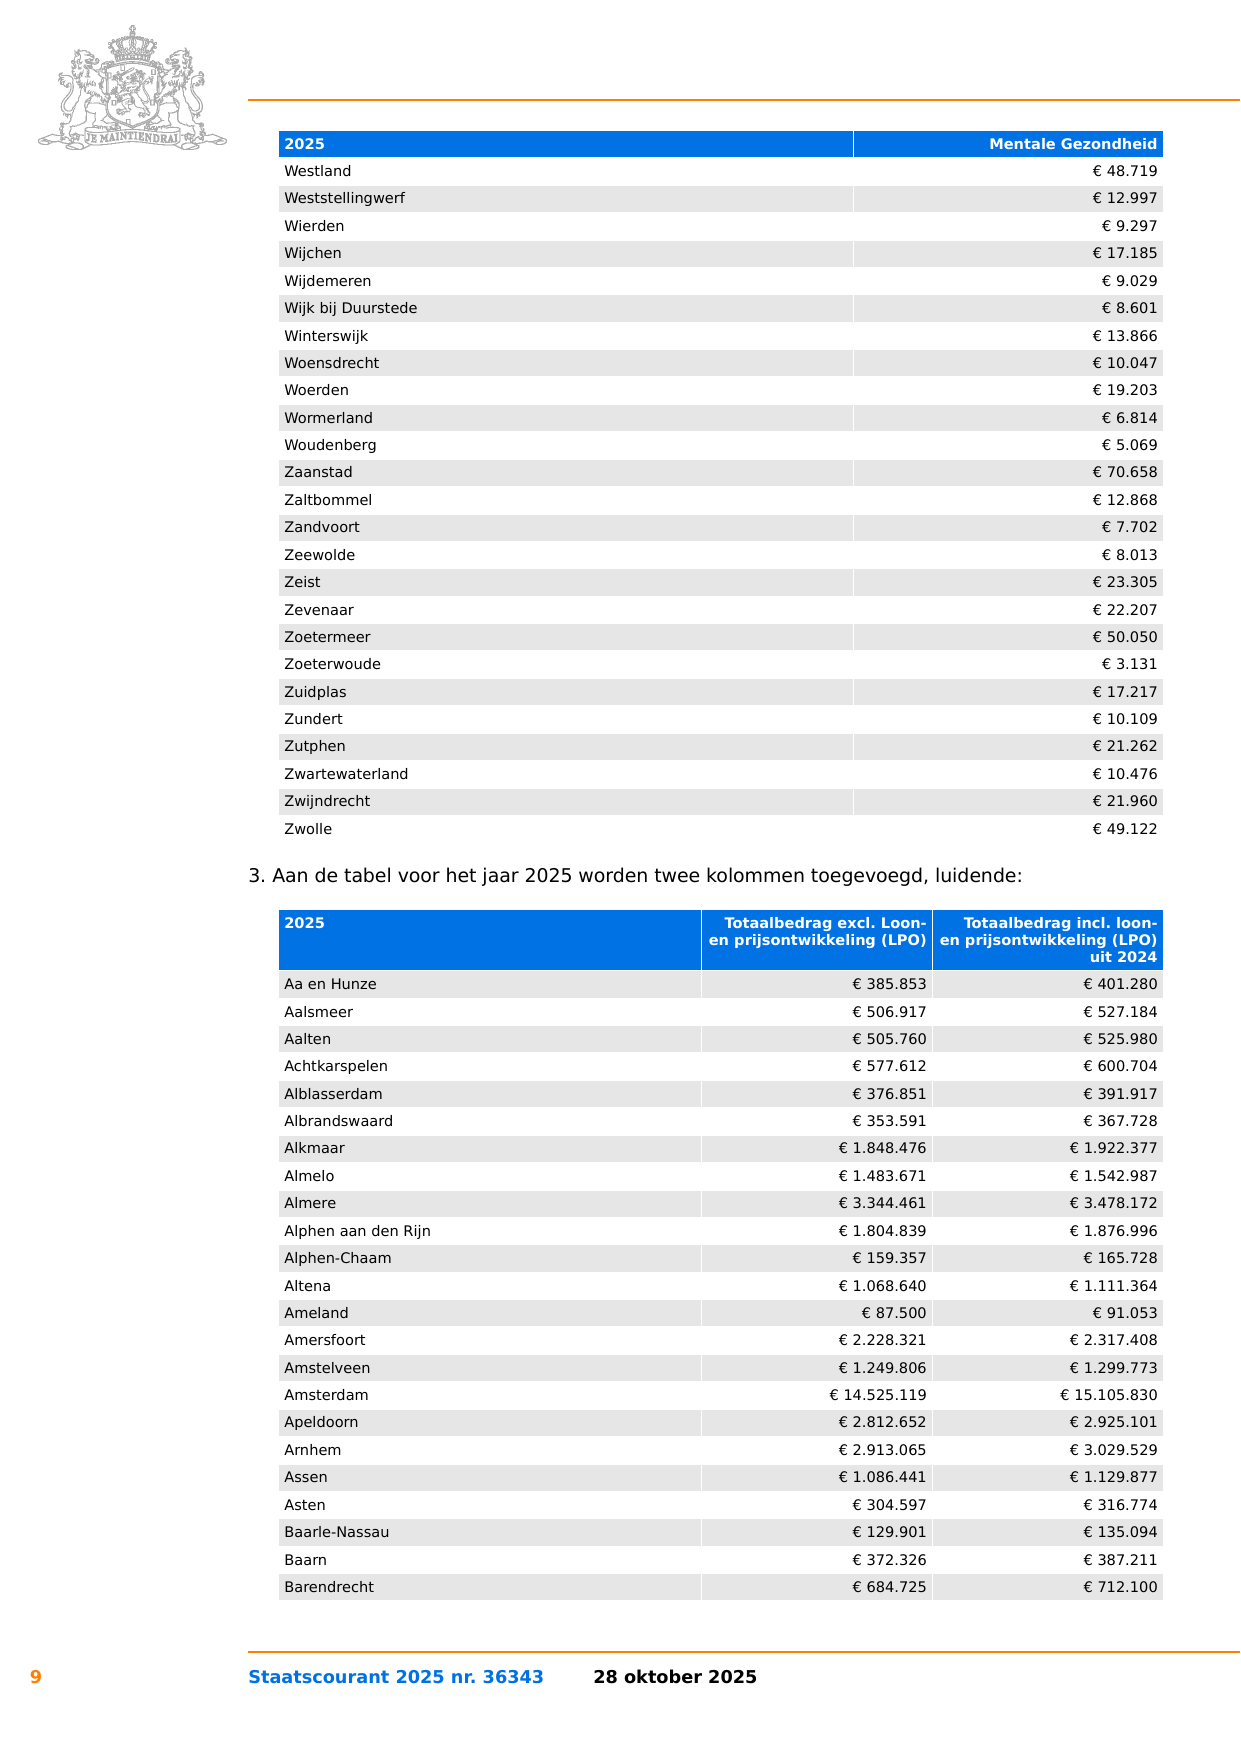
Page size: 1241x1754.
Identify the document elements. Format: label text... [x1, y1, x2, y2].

table_header Mentale Gezondheid [854, 131, 1163, 157]
table_header 2025 [279, 910, 701, 970]
table_cell Zuidplas [279, 679, 853, 705]
table_cell Almelo [279, 1163, 701, 1189]
table_cell € 21.960 [854, 789, 1163, 815]
table_cell Wormerland [279, 405, 853, 431]
table_cell Amersfoort [279, 1328, 701, 1354]
table_cell € 70.658 [854, 460, 1163, 486]
table_cell € 48.719 [854, 158, 1163, 185]
table_cell € 2.812.652 [702, 1410, 932, 1436]
table_cell Woerden [279, 378, 853, 404]
table_cell € 505.760 [702, 1026, 932, 1052]
table_cell € 3.029.529 [933, 1437, 1163, 1463]
table_cell Wijchen [279, 241, 853, 267]
table_cell Barendrecht [279, 1574, 701, 1600]
table_cell € 159.357 [702, 1245, 932, 1272]
table_cell € 8.013 [854, 542, 1163, 568]
table_cell Winterswijk [279, 323, 853, 349]
table_cell Alphen aan den Rijn [279, 1218, 701, 1244]
table_cell € 385.853 [702, 971, 932, 998]
table_cell € 1.249.806 [702, 1355, 932, 1381]
table_cell Zoeterwoude [279, 651, 853, 678]
table_cell Asten [279, 1492, 701, 1518]
table_cell € 1.922.377 [933, 1136, 1163, 1162]
table_cell € 2.913.065 [702, 1437, 932, 1463]
table_cell Zandvoort [279, 515, 853, 541]
table_cell Woudenberg [279, 432, 853, 459]
table_cell Amstelveen [279, 1355, 701, 1381]
table_cell Aa en Hunze [279, 971, 701, 998]
table_cell Zwijndrecht [279, 789, 853, 815]
table_cell € 1.483.671 [702, 1163, 932, 1189]
table_cell € 49.122 [854, 816, 1163, 842]
table_cell € 1.111.364 [933, 1273, 1163, 1299]
table_header Totaalbedrag incl. loon- en prijsontwikkeling (LPO) uit 2024 [933, 910, 1163, 970]
table_cell € 391.917 [933, 1081, 1163, 1107]
table_cell € 9.297 [854, 213, 1163, 239]
table_cell € 372.326 [702, 1547, 932, 1573]
table_cell Alkmaar [279, 1136, 701, 1162]
table_header 2025 [279, 131, 853, 157]
table_cell € 401.280 [933, 971, 1163, 998]
table_cell Zwartewaterland [279, 761, 853, 787]
table_cell Albrandswaard [279, 1108, 701, 1135]
table_cell € 6.814 [854, 405, 1163, 431]
table_cell € 91.053 [933, 1300, 1163, 1326]
table_cell € 712.100 [933, 1574, 1163, 1600]
table_cell Achtkarspelen [279, 1054, 701, 1080]
table_cell Arnhem [279, 1437, 701, 1463]
table_cell Wierden [279, 213, 853, 239]
table_cell € 600.704 [933, 1054, 1163, 1080]
table_cell Zwolle [279, 816, 853, 842]
table_cell € 15.105.830 [933, 1382, 1163, 1409]
table_cell € 1.848.476 [702, 1136, 932, 1162]
table_cell € 17.185 [854, 241, 1163, 267]
table_cell € 17.217 [854, 679, 1163, 705]
text 3. Aan de tabel voor het jaar 2025 worden twee kolommen toegevoegd, luidende: [248, 865, 1163, 887]
table_cell € 19.203 [854, 378, 1163, 404]
table_cell € 1.086.441 [702, 1465, 932, 1491]
table_cell Weststellingwerf [279, 186, 853, 212]
table_cell Zoetermeer [279, 624, 853, 650]
table_cell € 14.525.119 [702, 1382, 932, 1409]
table_cell Zaanstad [279, 460, 853, 486]
table_cell € 684.725 [702, 1574, 932, 1600]
table_cell Ameland [279, 1300, 701, 1326]
table_cell € 3.478.172 [933, 1191, 1163, 1217]
table_cell € 10.109 [854, 706, 1163, 733]
table_cell € 367.728 [933, 1108, 1163, 1135]
table_cell € 13.866 [854, 323, 1163, 349]
table_cell Zeewolde [279, 542, 853, 568]
table_cell Wijk bij Duurstede [279, 295, 853, 322]
table_cell Woensdrecht [279, 350, 853, 376]
table_cell Apeldoorn [279, 1410, 701, 1436]
table_cell Alblasserdam [279, 1081, 701, 1107]
table_cell € 50.050 [854, 624, 1163, 650]
table_cell € 527.184 [933, 999, 1163, 1025]
table_cell € 353.591 [702, 1108, 932, 1135]
table_cell € 2.925.101 [933, 1410, 1163, 1436]
table_cell Baarn [279, 1547, 701, 1573]
table_cell € 7.702 [854, 515, 1163, 541]
table_cell Alphen-Chaam [279, 1245, 701, 1272]
table_cell Zundert [279, 706, 853, 733]
table_cell Westland [279, 158, 853, 185]
table_cell € 376.851 [702, 1081, 932, 1107]
table_cell € 9.029 [854, 268, 1163, 294]
table_cell € 165.728 [933, 1245, 1163, 1272]
table_cell € 21.262 [854, 734, 1163, 760]
table_cell € 87.500 [702, 1300, 932, 1326]
table_cell € 23.305 [854, 569, 1163, 596]
table_cell € 12.868 [854, 487, 1163, 513]
table_cell Assen [279, 1465, 701, 1491]
table_cell € 525.980 [933, 1026, 1163, 1052]
table_cell € 10.047 [854, 350, 1163, 376]
table_cell € 22.207 [854, 597, 1163, 623]
table_cell € 12.997 [854, 186, 1163, 212]
table_cell € 304.597 [702, 1492, 932, 1518]
table_cell Amsterdam [279, 1382, 701, 1409]
table_cell € 3.131 [854, 651, 1163, 678]
table_cell € 2.228.321 [702, 1328, 932, 1354]
table_cell € 387.211 [933, 1547, 1163, 1573]
table_cell € 5.069 [854, 432, 1163, 459]
table_cell Zutphen [279, 734, 853, 760]
table_cell € 3.344.461 [702, 1191, 932, 1217]
table_cell € 2.317.408 [933, 1328, 1163, 1354]
table_cell € 10.476 [854, 761, 1163, 787]
table_cell Wijdemeren [279, 268, 853, 294]
table_cell Baarle-Nassau [279, 1519, 701, 1546]
table_cell € 129.901 [702, 1519, 932, 1546]
picture [38, 25, 227, 150]
table_cell Zeist [279, 569, 853, 596]
table_cell € 506.917 [702, 999, 932, 1025]
table_cell € 8.601 [854, 295, 1163, 322]
table_cell € 1.299.773 [933, 1355, 1163, 1381]
table_cell Zevenaar [279, 597, 853, 623]
table_cell Aalsmeer [279, 999, 701, 1025]
table_cell Almere [279, 1191, 701, 1217]
table_cell € 1.129.877 [933, 1465, 1163, 1491]
table_cell € 1.876.996 [933, 1218, 1163, 1244]
table_cell € 1.804.839 [702, 1218, 932, 1244]
table_cell Aalten [279, 1026, 701, 1052]
table_cell Altena [279, 1273, 701, 1299]
table_cell Zaltbommel [279, 487, 853, 513]
table_cell € 316.774 [933, 1492, 1163, 1518]
table_header Totaalbedrag excl. Loon- en prijsontwikkeling (LPO) [702, 910, 932, 970]
table_cell € 577.612 [702, 1054, 932, 1080]
table_cell € 135.094 [933, 1519, 1163, 1546]
table_cell € 1.542.987 [933, 1163, 1163, 1189]
table_cell € 1.068.640 [702, 1273, 932, 1299]
